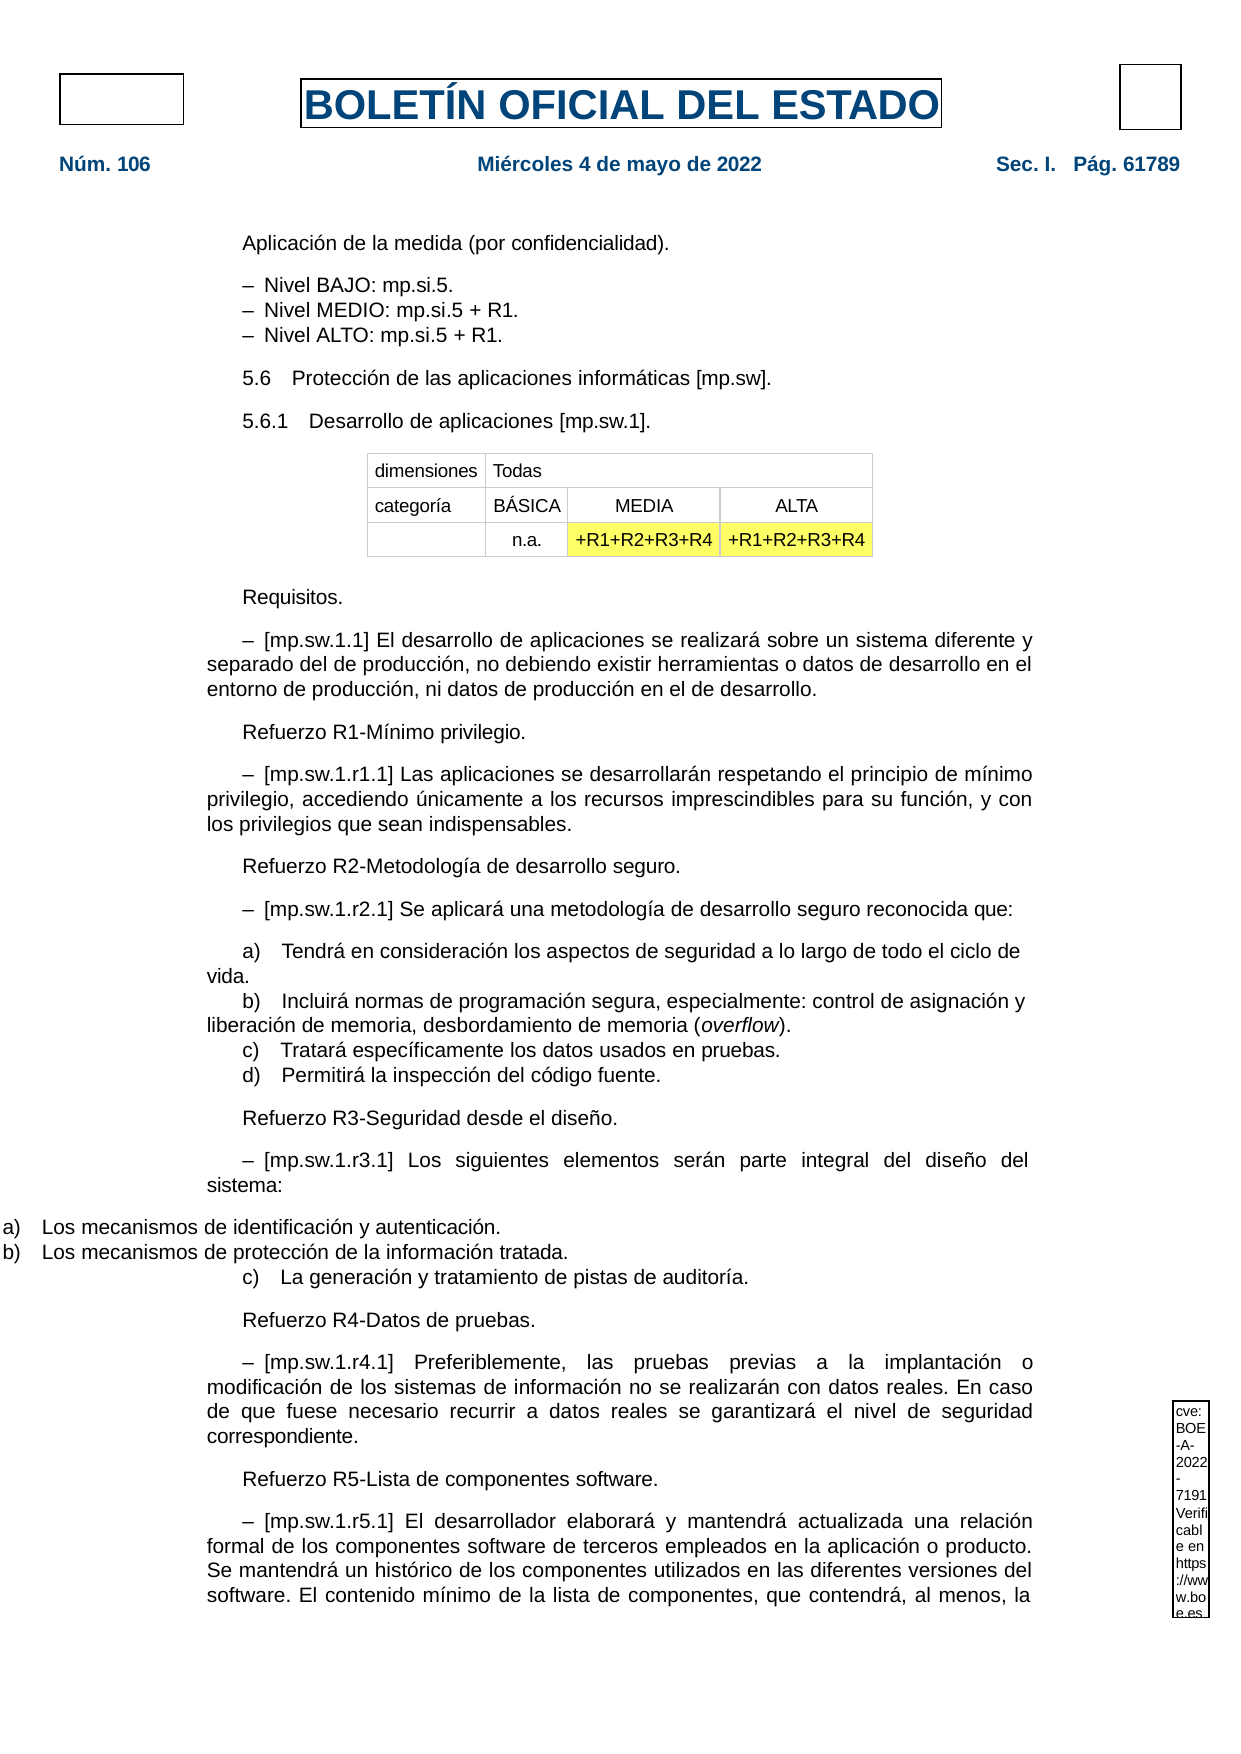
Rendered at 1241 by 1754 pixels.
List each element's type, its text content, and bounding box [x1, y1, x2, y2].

text Requisitos. [242, 585, 1198, 609]
list [mp.sw.1.1] El desarrollo de aplicaciones se realizará sobre un sistema diferente y separado del de producción, no debiendo existir herramientas o datos de desarrollo en el entorno de producción, ni datos de producción en el de desarrollo. [207, 628, 1034, 701]
list Tendrá en consideración los aspectos de seguridad a lo largo de todo el ciclo de vida. [207, 939, 1034, 988]
table_cell [368, 523, 485, 556]
text Refuerzo R2-Metodología de desarrollo seguro. [242, 854, 1198, 878]
list [mp.sw.1.r1.1] Las aplicaciones se desarrollarán respetando el principio de mínimo privilegio, accediendo únicamente a los recursos imprescindibles para su función, y con los privilegios que sean indispensables. [207, 762, 1034, 835]
list [mp.sw.1.r5.1] El desarrollador elaborará y mantendrá actualizada una relación formal de los componentes software de terceros empleados en la aplicación o producto. Se mantendrá un histórico de los componentes utilizados en las diferentes versiones del software. El contenido mínimo de la lista de componentes, que contendrá, al menos, la [207, 1509, 1034, 1607]
table_cell +R1+R2+R3+R4 [721, 523, 872, 556]
text Refuerzo R1-Mínimo privilegio. [242, 719, 1198, 743]
list Nivel ALTO: mp.si.5 + R1. [242, 323, 1198, 347]
list Nivel MEDIO: mp.si.5 + R1. [242, 298, 1198, 322]
text Núm. 106 Miércoles 4 de mayo de 2022 Sec. I. Pág. 61789 [59, 151, 1198, 175]
table_cell n.a. [486, 523, 567, 556]
list Nivel BAJO: mp.si.5. [242, 273, 1198, 297]
list Verificable en https://www.boe.es [1176, 1504, 1208, 1617]
text Aplicación de la medida (por confidencialidad). [242, 230, 1198, 254]
table_cell ALTA [721, 488, 872, 522]
list La generación y tratamiento de pistas de auditoría. Refuerzo R4-Datos de pruebas. [242, 1265, 749, 1331]
table_header Todas [486, 454, 872, 487]
list Desarrollo de aplicaciones [mp.sw.1]. [242, 408, 1198, 432]
list [mp.sw.1.r2.1] Se aplicará una metodología de desarrollo seguro reconocida que: [242, 897, 1198, 921]
text Refuerzo R5-Lista de componentes software. [242, 1466, 1172, 1490]
list Incluirá normas de programación segura, especialmente: control de asignación y liberación de memoria, desbordamiento de memoria (overflow). [207, 989, 1033, 1037]
list Permitirá la inspección del código fuente. Refuerzo R3-Seguridad desde el diseño. [242, 1063, 662, 1129]
table_cell BÁSICA [486, 488, 567, 522]
list cve: BOE-A-2022-7191 [1176, 1403, 1208, 1504]
list Tratará específicamente los datos usados en pruebas. [242, 1038, 1198, 1062]
list Los mecanismos de identificación y autenticación. [2, 1215, 1198, 1239]
table_cell categoría [368, 488, 485, 522]
table_cell MEDIA [568, 488, 719, 522]
list Protección de las aplicaciones informáticas [mp.sw]. [242, 366, 1198, 390]
list Los mecanismos de protección de la información tratada. [2, 1240, 1198, 1264]
table_header dimensiones [368, 454, 485, 487]
table_cell +R1+R2+R3+R4 [568, 523, 719, 556]
list [mp.sw.1.r4.1] Preferiblemente, las pruebas previas a la implantación o modificación de los sistemas de información no se realizarán con datos reales. En caso de que fuese necesario recurrir a datos reales se garantizará el nivel de seguridad correspondiente. [207, 1350, 1034, 1448]
list [mp.sw.1.r3.1] Los siguientes elementos serán parte integral del diseño del sistema: [207, 1148, 1034, 1196]
